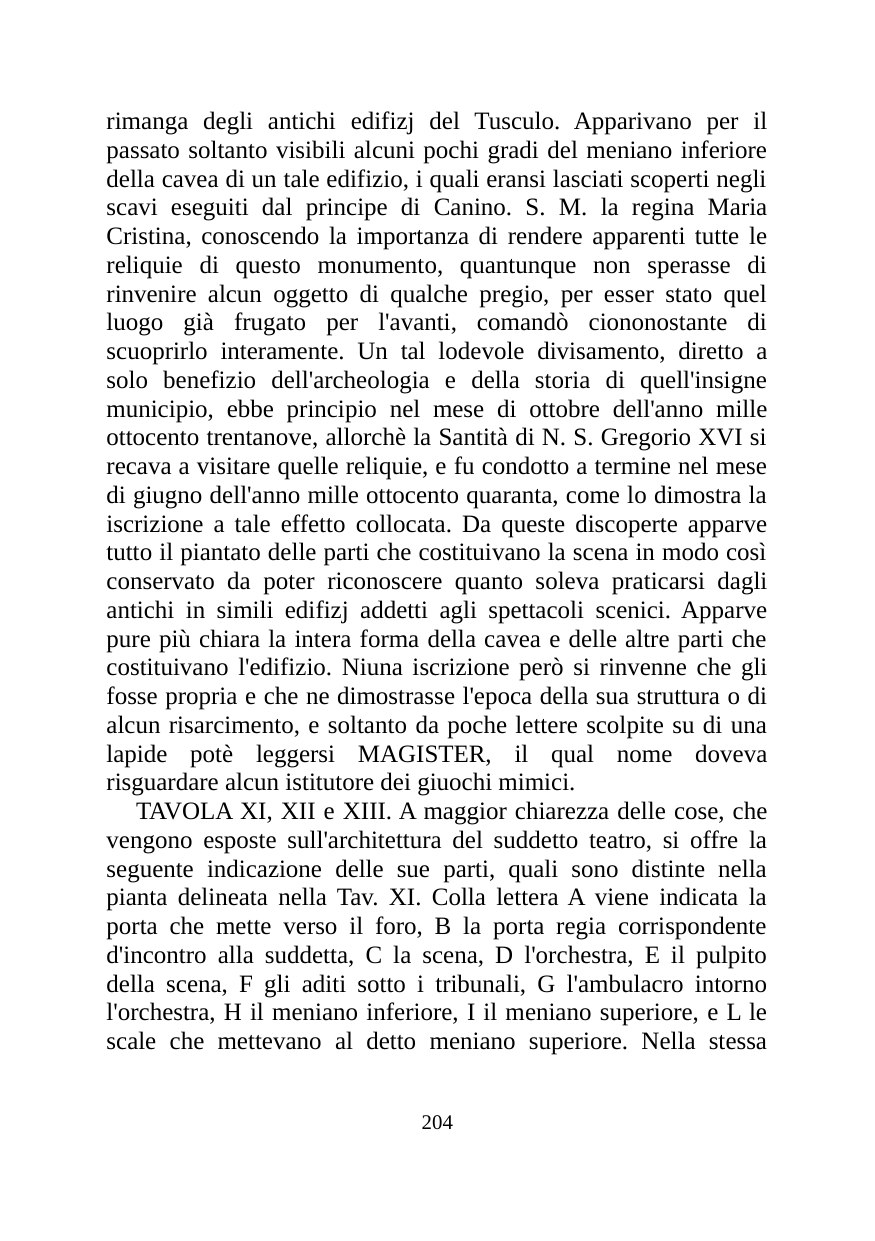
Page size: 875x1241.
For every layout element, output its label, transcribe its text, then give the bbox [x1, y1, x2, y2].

text TAVOLA XI, XII e XIII. A maggior chiarezza delle cose, che vengono esposte sull'architettura del suddetto teatro, si offre la seguente indicazione delle sue parti, quali sono distinte nella pianta delineata nella Tav. XI. Colla lettera A viene indicata la porta che mette verso il foro, B la porta regia corrispondente d'incontro alla suddetta, C la scena, D l'orchestra, E il pulpito della scena, F gli aditi sotto i tribunali, G l'ambulacro intorno l'orchestra, H il meniano inferiore, I il meniano superiore, e L le scale che mettevano al detto meniano superiore. Nella stessa [106, 796, 768, 1055]
text rimanga degli antichi edifizj del Tusculo. Apparivano per il passato soltanto visibili alcuni pochi gradi del meniano inferiore della cavea di un tale edifizio, i quali eransi lasciati scoperti negli scavi eseguiti dal principe di Canino. S. M. la regina Maria Cristina, conoscendo la importanza di rendere apparenti tutte le reliquie di questo monumento, quantunque non sperasse di rinvenire alcun oggetto di qualche pregio, per esser stato quel luogo già frugato per l'avanti, comandò ciononostante di scuoprirlo interamente. Un tal lodevole divisamento, diretto a solo benefizio dell'archeologia e della storia di quell'insigne municipio, ebbe principio nel mese di ottobre dell'anno mille ottocento trentanove, allorchè la Santità di N. S. Gregorio XVI si recava a visitare quelle reliquie, e fu condotto a termine nel mese di giugno dell'anno mille ottocento quaranta, come lo dimostra la iscrizione a tale effetto collocata. Da queste discoperte apparve tutto il piantato delle parti che costituivano la scena in modo così conservato da poter riconoscere quanto soleva praticarsi dagli antichi in simili edifizj addetti agli spettacoli scenici. Apparve pure più chiara la intera forma della cavea e delle altre parti che costituivano l'edifizio. Niuna iscrizione però si rinvenne che gli fosse propria e che ne dimostrasse l'epoca della sua struttura o di alcun risarcimento, e soltanto da poche lettere scolpite su di una lapide potè leggersi MAGISTER, il qual nome doveva risguardare alcun istitutore dei giuochi mimici. [106, 106, 768, 796]
